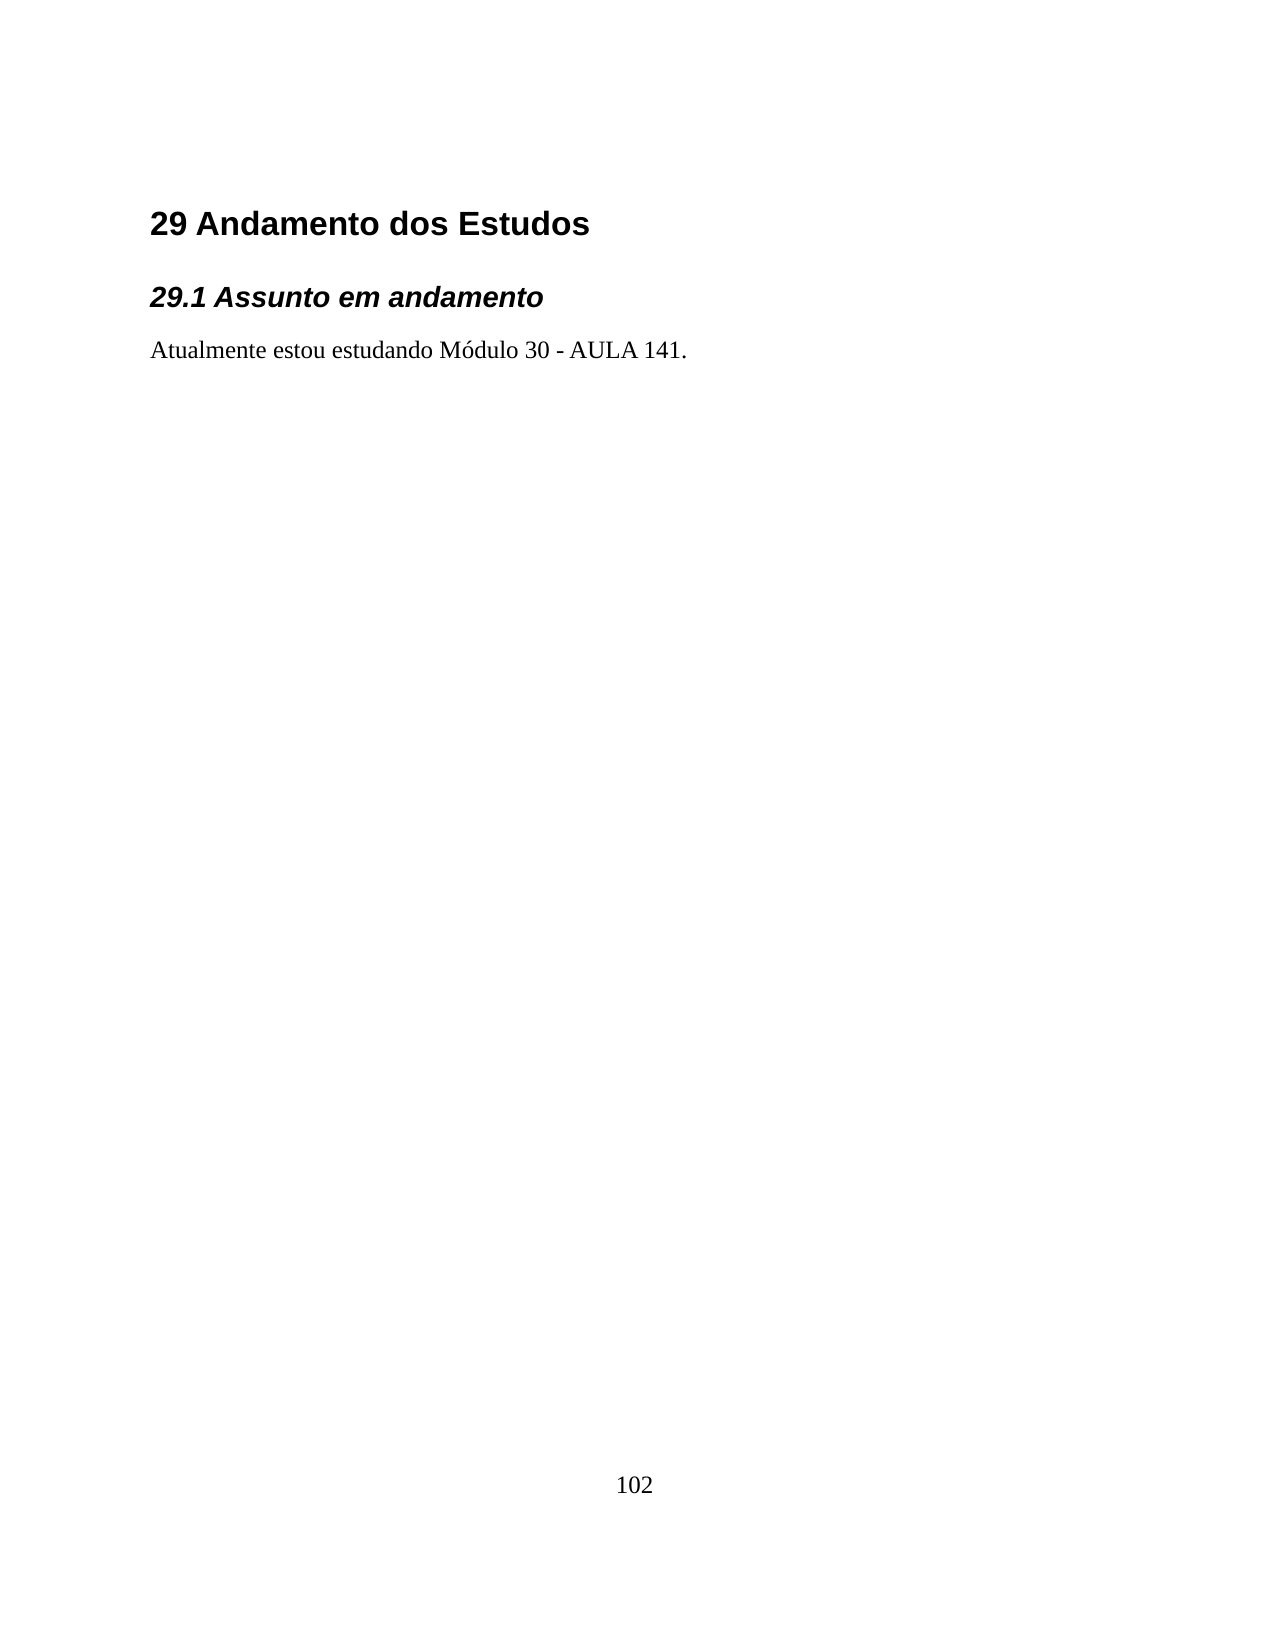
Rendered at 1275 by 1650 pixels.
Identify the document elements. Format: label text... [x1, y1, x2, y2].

text Atualmente estou estudando Módulo 30 - AULA 141. [150, 335, 1125, 392]
subtitle 29.1 Assunto em andamento [150, 280, 1125, 313]
subtitle 29 Andamento dos Estudos [150, 204, 1125, 242]
